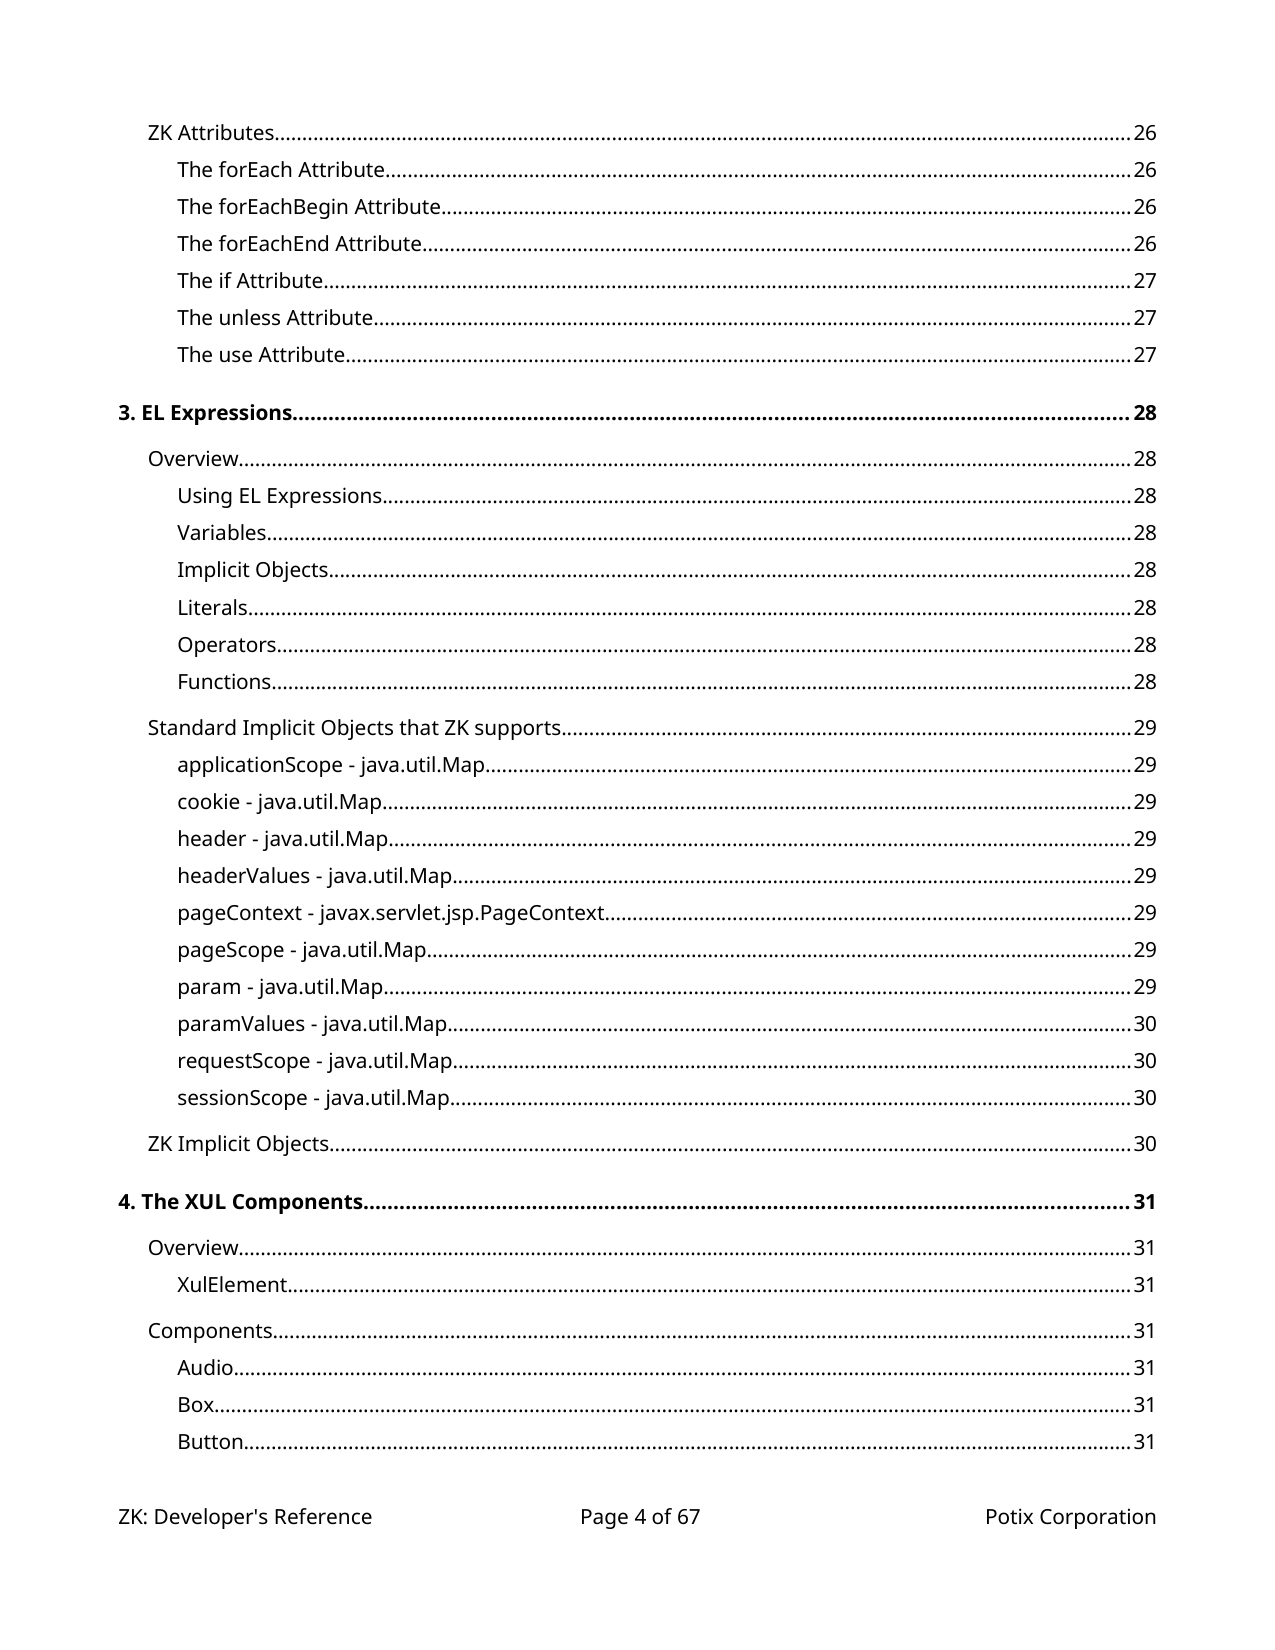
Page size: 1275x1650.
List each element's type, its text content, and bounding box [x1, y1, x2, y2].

text header - java.util.Map 29 [177, 824, 1157, 852]
text cookie - java.util.Map 29 [177, 787, 1157, 815]
text Literals 28 [177, 593, 1157, 621]
text pageScope - java.util.Map 29 [177, 935, 1157, 963]
text Box 31 [177, 1390, 1157, 1418]
text ZK Implicit Objects 30 [148, 1129, 1157, 1158]
text The forEachEnd Attribute 26 [177, 229, 1157, 258]
text param - java.util.Map 29 [177, 972, 1157, 1001]
text ZK Attributes 26 [148, 118, 1157, 146]
text Using EL Expressions 28 [177, 481, 1157, 509]
text Operators 28 [177, 630, 1157, 658]
text Variables 28 [177, 518, 1157, 547]
text The if Attribute 27 [177, 266, 1157, 295]
text Button 31 [177, 1427, 1157, 1456]
text pageContext - javax.servlet.jsp.PageContext 29 [177, 898, 1157, 926]
text Overview 28 [148, 444, 1157, 472]
text Standard Implicit Objects that ZK supports 29 [148, 713, 1157, 741]
text The forEachBegin Attribute 26 [177, 192, 1157, 221]
text Components 31 [148, 1316, 1157, 1344]
text The unless Attribute 27 [177, 303, 1157, 332]
text requestScope - java.util.Map 30 [177, 1046, 1157, 1075]
text The forEach Attribute 26 [177, 155, 1157, 183]
text 3. EL Expressions 28 [118, 398, 1157, 427]
text paramValues - java.util.Map 30 [177, 1009, 1157, 1038]
text Implicit Objects 28 [177, 556, 1157, 584]
text 4. The XUL Components 31 [118, 1187, 1157, 1215]
text applicationScope - java.util.Map 29 [177, 750, 1157, 778]
text XulElement 31 [177, 1270, 1157, 1298]
text The use Attribute 27 [177, 341, 1157, 369]
text Functions 28 [177, 667, 1157, 695]
text headerValues - java.util.Map 29 [177, 861, 1157, 889]
text Overview 31 [148, 1233, 1157, 1261]
text sessionScope - java.util.Map 30 [177, 1083, 1157, 1112]
text Audio 31 [177, 1353, 1157, 1381]
